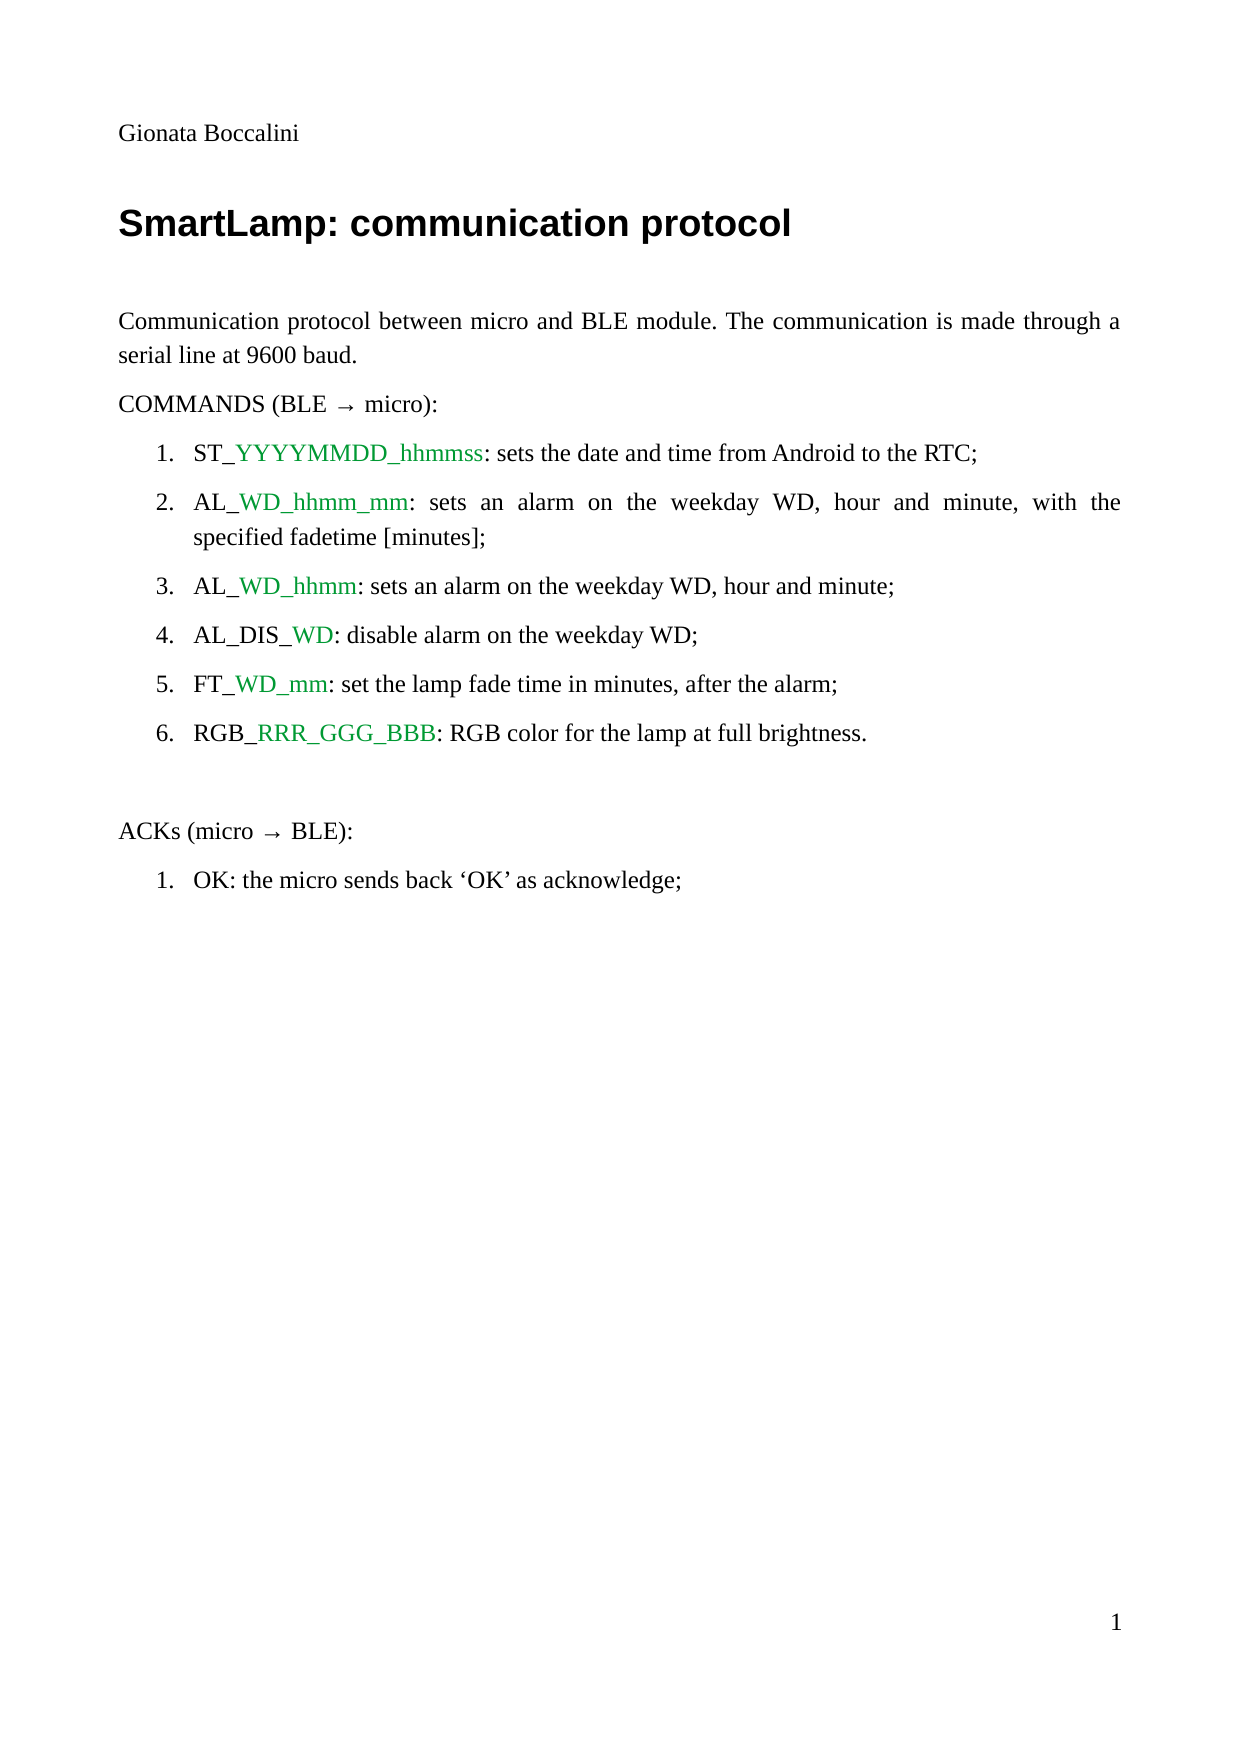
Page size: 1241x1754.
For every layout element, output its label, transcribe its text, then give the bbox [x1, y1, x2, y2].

text Communication protocol between micro and BLE module. The communication is made through a serial line at 9600 baud. [118, 306, 1122, 369]
list FT_WD_mm: set the lamp fade time in minutes, after the alarm; [156, 669, 1122, 698]
list RGB_RRR_GGG_BBB: RGB color for the lamp at full brightness. [156, 718, 1122, 747]
list AL_DIS_WD: disable alarm on the weekday WD; [156, 620, 1122, 649]
list OK: the micro sends back ‘OK’ as acknowledge; [156, 865, 1122, 894]
list AL_WD_hhmm: sets an alarm on the weekday WD, hour and minute; [156, 571, 1122, 600]
text Gionata Boccalini [118, 118, 1122, 147]
list AL_WD_hhmm_mm: sets an alarm on the weekday WD, hour and minute, with the specified fadetime [minutes]; [156, 487, 1122, 551]
text COMMANDS (BLE → micro): [118, 389, 1122, 418]
text ACKs (micro → BLE): [118, 816, 1122, 845]
list ST_YYYYMMDD_hhmmss: sets the date and time from Android to the RTC; [156, 438, 1122, 467]
subtitle SmartLamp: communication protocol [118, 201, 1122, 244]
